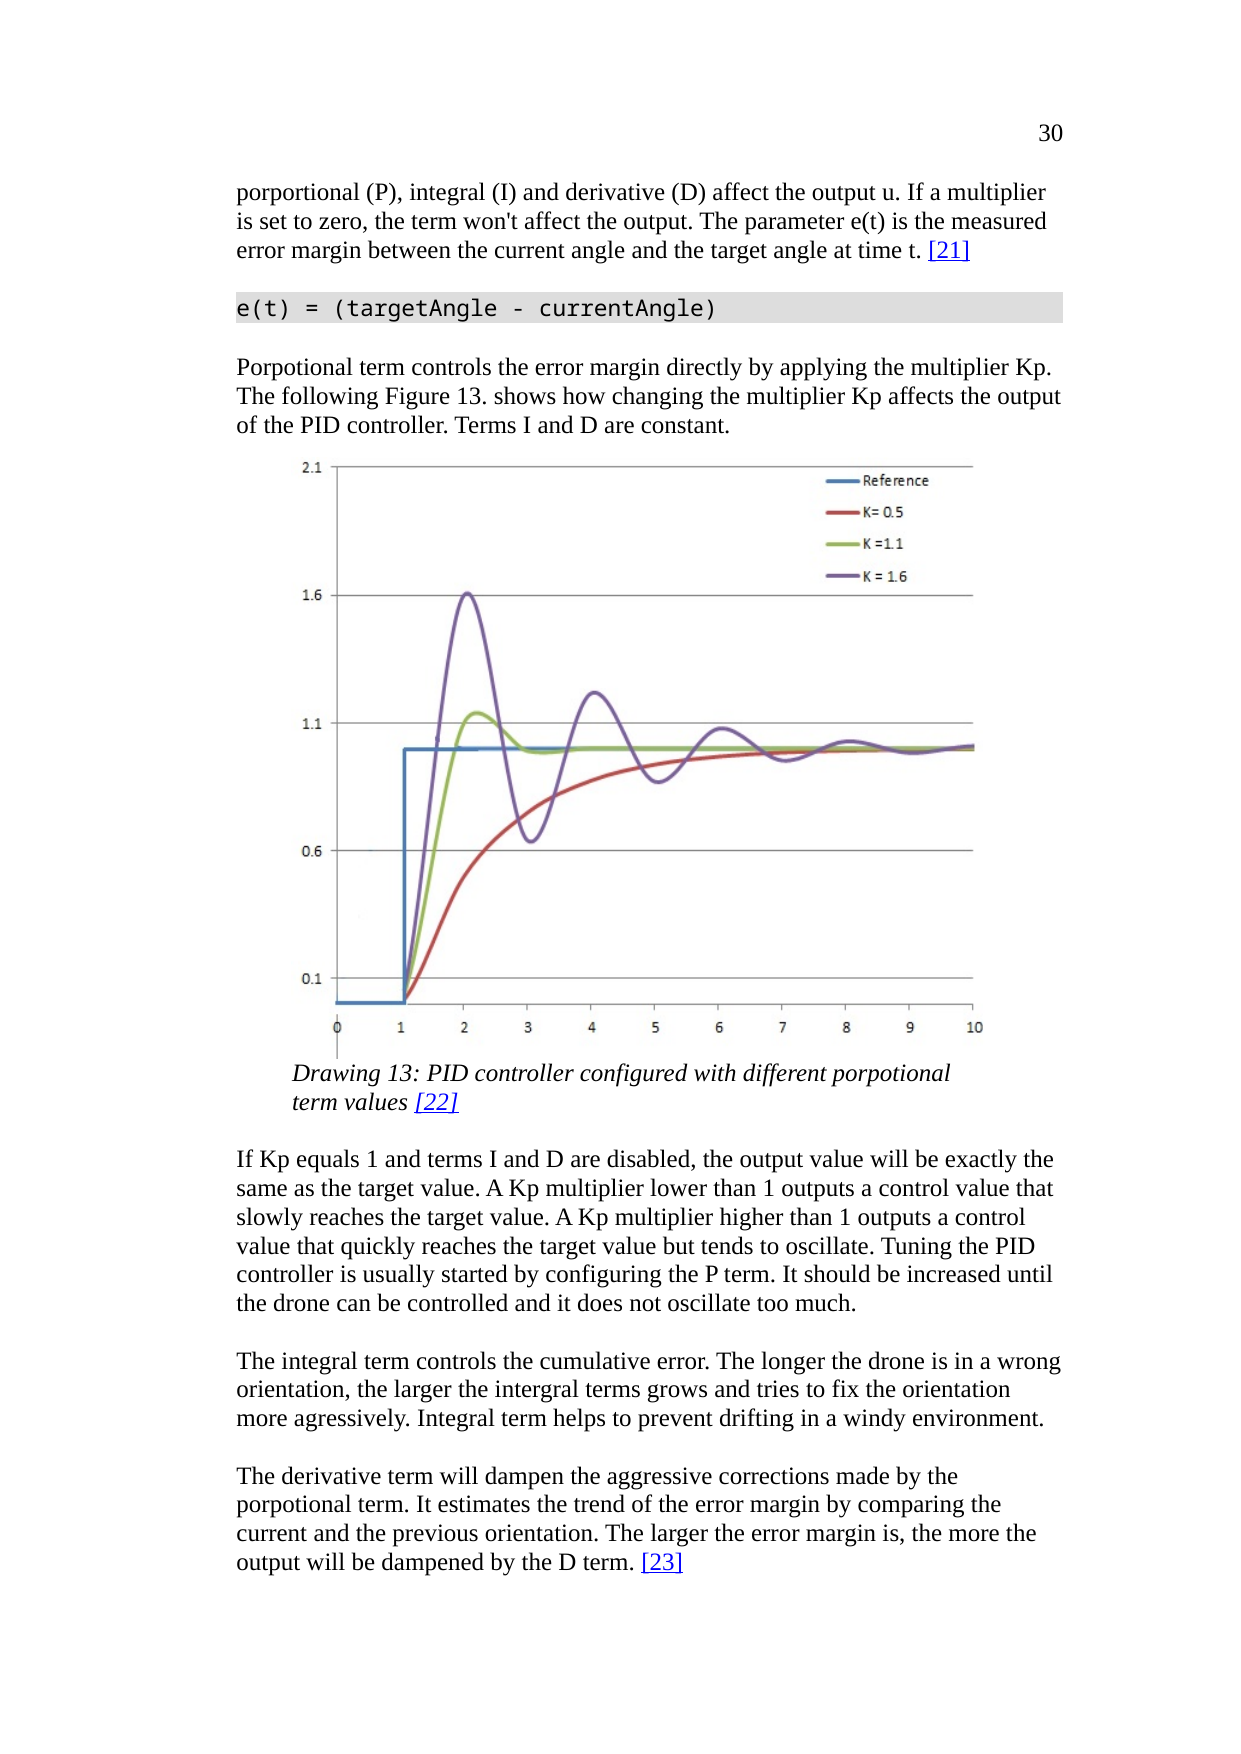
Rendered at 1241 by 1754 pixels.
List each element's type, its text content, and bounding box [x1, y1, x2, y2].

text porportional (P), integral (I) and derivative (D) affect the output u. If a multiplier is set to zero, the term won't affect the output. The parameter e(t) is the measured error margin between the current angle and the target angle at time t. [21] [236, 177, 1063, 263]
picture [291, 457, 1001, 1059]
text The derivative term will dampen the aggressive corrections made by the porpotional term. It estimates the trend of the error margin by comparing the current and the previous orientation. The larger the error margin is, the more the output will be dampened by the D term. [23] [236, 1461, 1063, 1576]
text If Kp equals 1 and terms I and D are disabled, the output value will be exactly the same as the target value. A Kp multiplier lower than 1 outputs a control value that slowly reaches the target value. A Kp multiplier higher than 1 outputs a control value that quickly reaches the target value but tends to oscillate. Tuning the PID controller is usually started by configuring the P term. It should be increased until the drone can be controlled and it does not oscillate too much. [236, 1144, 1063, 1317]
text Porpotional term controls the error margin directly by applying the multiplier Kp. The following Figure 13. shows how changing the multiplier Kp affects the output of the PID controller. Terms I and D are constant. [236, 352, 1063, 438]
text e(t) = (targetAngle - currentAngle) [236, 292, 1063, 323]
text Drawing 13: PID controller configured with different porpotional term values [22] [292, 1059, 1001, 1116]
text The integral term controls the cumulative error. The longer the drone is in a wrong orientation, the larger the intergral terms grows and tries to fix the orientation more agressively. Integral term helps to prevent drifting in a windy environment. [236, 1346, 1063, 1432]
